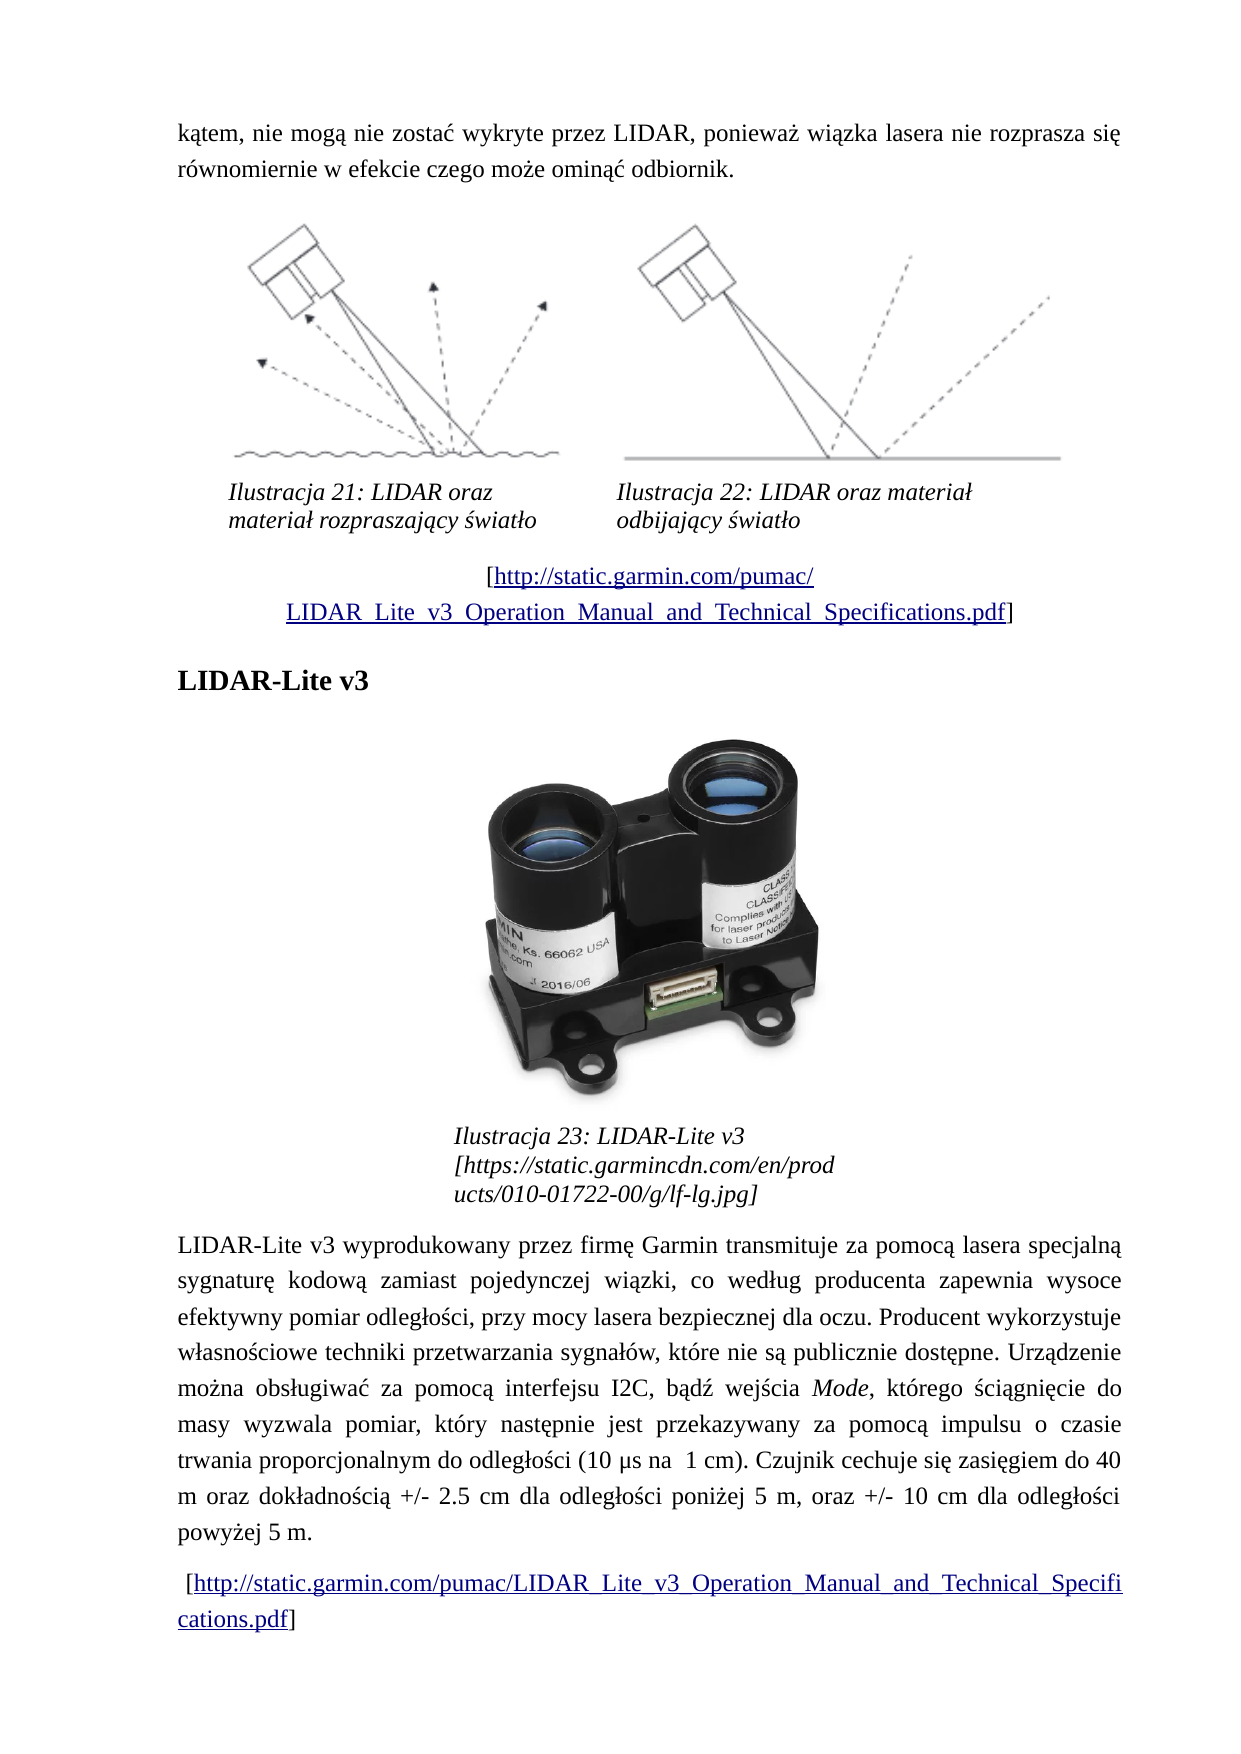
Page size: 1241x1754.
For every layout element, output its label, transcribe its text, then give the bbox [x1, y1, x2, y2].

text kątem, nie mogą nie zostać wykryte przez LIDAR, ponieważ wiązka lasera nie rozprasza się równomiernie w efekcie czego może ominąć odbiornik. [177, 118, 1122, 183]
text [http://static.garmin.com/pumac/LIDAR_Lite_v3_Operation_Manual_and_Technical_Specifications.pdf] [177, 1568, 1122, 1633]
picture [616, 217, 1072, 472]
text LIDAR-Lite v3 wyprodukowany przez firmę Garmin transmituje za pomocą lasera specjalną sygnaturę kodową zamiast pojedynczej wiązki, co według producenta zapewnia wysoce efektywny pomiar odległości, przy mocy lasera bezpiecznej dla oczu. Producent wykorzystuje własnościowe techniki przetwarzania sygnałów, które nie są publicznie dostępne. Urządzenie można obsługiwać za pomocą interfejsu I2C, bądź wejścia Mode, którego ściągnięcie do masy wyzwala pomiar, który następnie jest przekazywany za pomocą impulsu o czasie trwania proporcjonalnym do odległości (10 μs na 1 cm). Czujnik cechuje się zasięgiem do 40 m oraz dokładnością +/- 2.5 cm dla odległości poniżej 5 m, oraz +/- 10 cm dla odległości powyżej 5 m. [177, 1230, 1122, 1546]
picture [453, 721, 846, 1116]
picture [228, 219, 579, 472]
text [http://static.garmin.com/pumac/LIDAR_Lite_v3_Operation_Manual_and_Technical_Specifications.pdf] [177, 561, 1122, 626]
text Ilustracja 22: LIDAR oraz materiał odbijający światło [616, 472, 1071, 534]
subtitle LIDAR-Lite v3 [177, 663, 1122, 696]
text Ilustracja 21: LIDAR oraz materiał rozpraszający światło [228, 472, 579, 534]
text Ilustracja 23: LIDAR-Lite v3 [https://static.garmincdn.com/en/products/010-01722-00/g/lf-lg.jpg] [454, 1116, 846, 1208]
